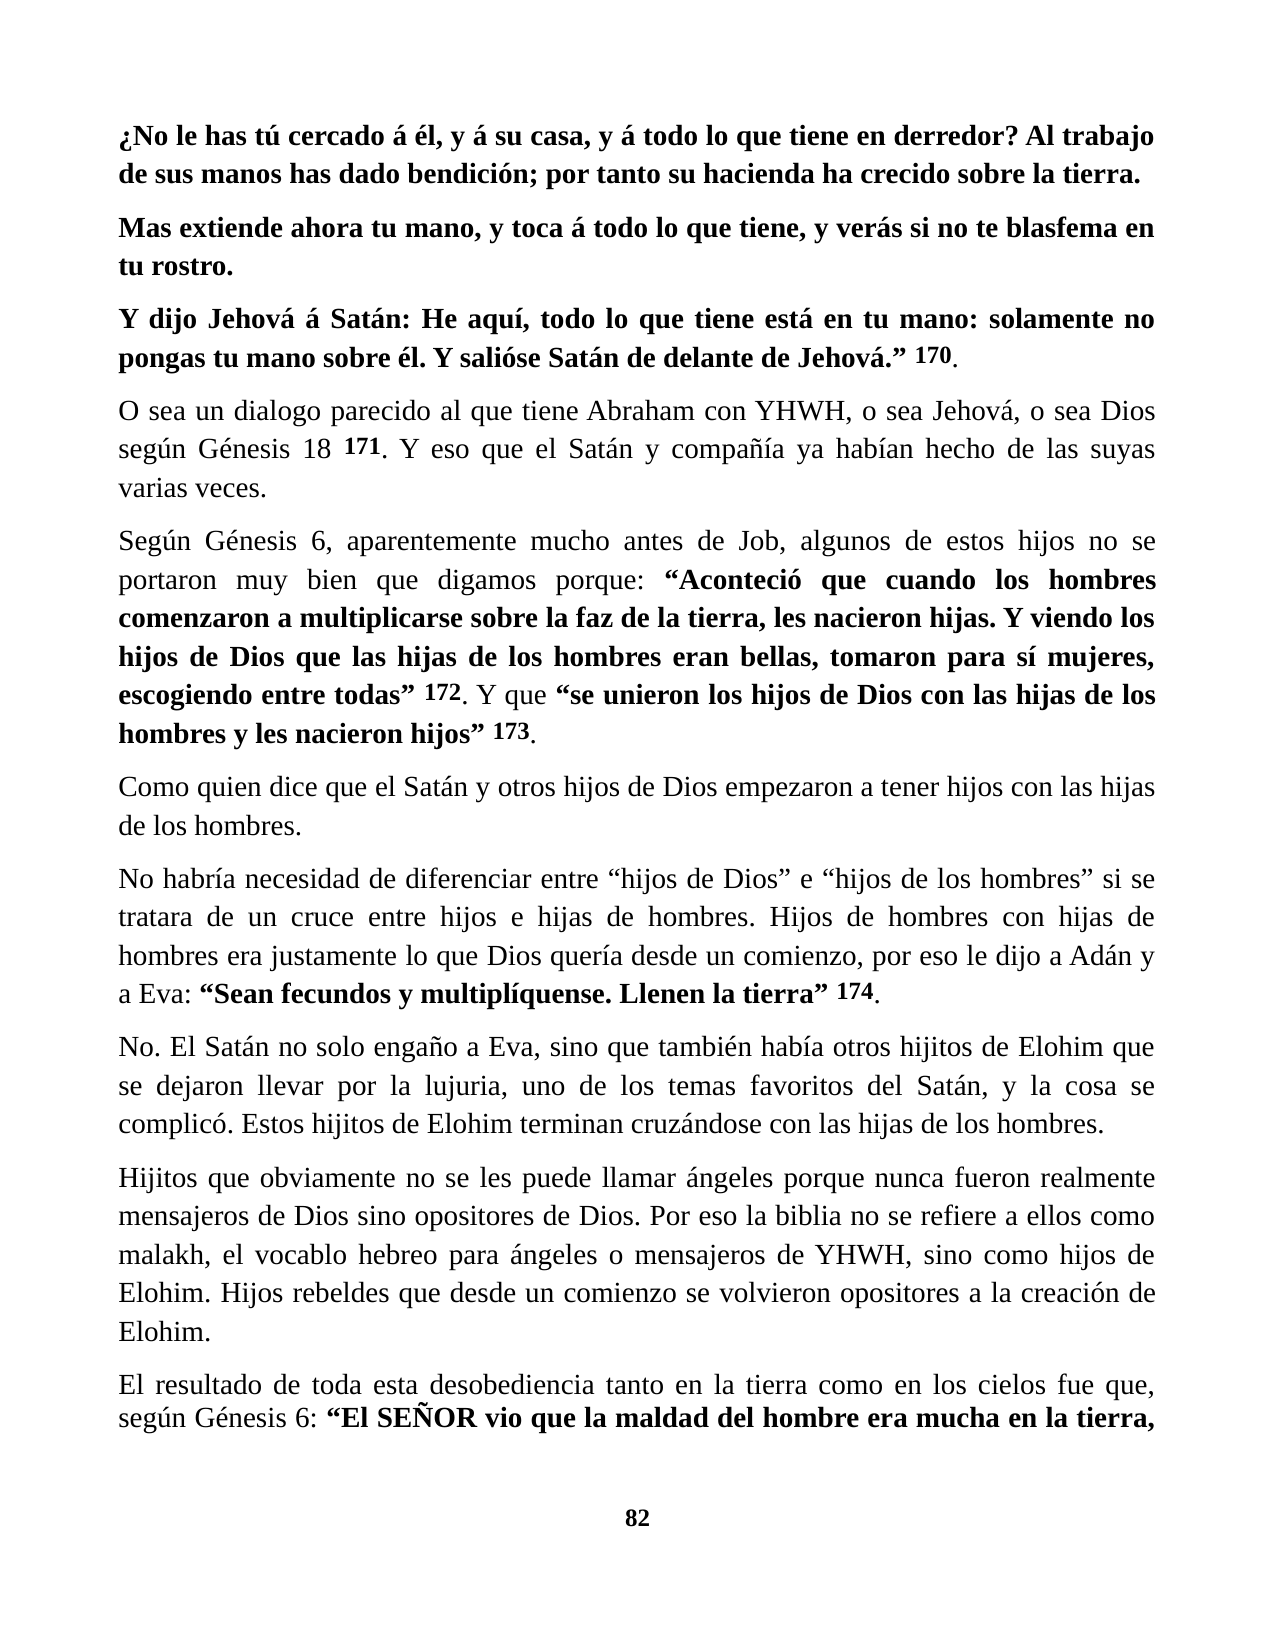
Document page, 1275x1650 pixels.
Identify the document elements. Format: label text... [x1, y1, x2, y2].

text No habría necesidad de diferenciar entre “hijos de Dios” e “hijos de los hombres” si se tratara de un cruce entre hijos e hijas de hombres. Hijos de hombres con hijas de hombres era justamente lo que Dios quería desde un comienzo, por eso le dijo a Adán y a Eva: “Sean fecundos y multiplíquense. Llenen la tierra” . [118, 861, 1157, 1010]
text Mas extiende ahora tu mano, y toca á todo lo que tiene, y verás si no te blasfema en tu rostro. [118, 210, 1157, 282]
text No. El Satán no solo engaño a Eva, sino que también había otros hijitos de Elohim que se dejaron llevar por la lujuria, uno de los temas favoritos del Satán, y la cosa se complicó. Estos hijitos de Elohim terminan cruzándose con las hijas de los hombres. [118, 1029, 1157, 1140]
text Hijitos que obviamente no se les puede llamar ángeles porque nunca fueron realmente mensajeros de Dios sino opositores de Dios. Por eso la biblia no se refiere a ellos como malakh, el vocablo hebreo para ángeles o mensajeros de YHWH, sino como hijos de Elohim. Hijos rebeldes que desde un comienzo se volvieron opositores a la creación de Elohim. [118, 1160, 1157, 1347]
text Como quien dice que el Satán y otros hijos de Dios empezaron a tener hijos con las hijas de los hombres. [118, 769, 1157, 841]
text El resultado de toda esta desobediencia tanto en la tierra como en los cielos fue que, según Génesis 6: “El SEÑOR vio que la maldad del hombre era mucha en la tierra, [118, 1367, 1157, 1434]
text Y dijo Jehová á Satán: He aquí, todo lo que tiene está en tu mano: solamente no pongas tu mano sobre él. Y salióse Satán de delante de Jehová.” . [118, 301, 1157, 373]
text Según Génesis 6, aparentemente mucho antes de Job, algunos de estos hijos no se portaron muy bien que digamos porque: “Aconteció que cuando los hombres comenzaron a multiplicarse sobre la faz de la tierra, les nacieron hijas. Y viendo los hijos de Dios que las hijas de los hombres eran bellas, tomaron para sí mujeres, escogiendo entre todas” . Y que “se unieron los hijos de Dios con las hijas de los hombres y les nacieron hijos” . [118, 523, 1157, 749]
text O sea un dialogo parecido al que tiene Abraham con YHWH, o sea Jehová, o sea Dios según Génesis 18 . Y eso que el Satán y compañía ya habían hecho de las suyas varias veces. [118, 393, 1157, 504]
text ¿No le has tú cercado á él, y á su casa, y á todo lo que tiene en derredor? Al trabajo de sus manos has dado bendición; por tanto su hacienda ha crecido sobre la tierra. [118, 118, 1157, 190]
